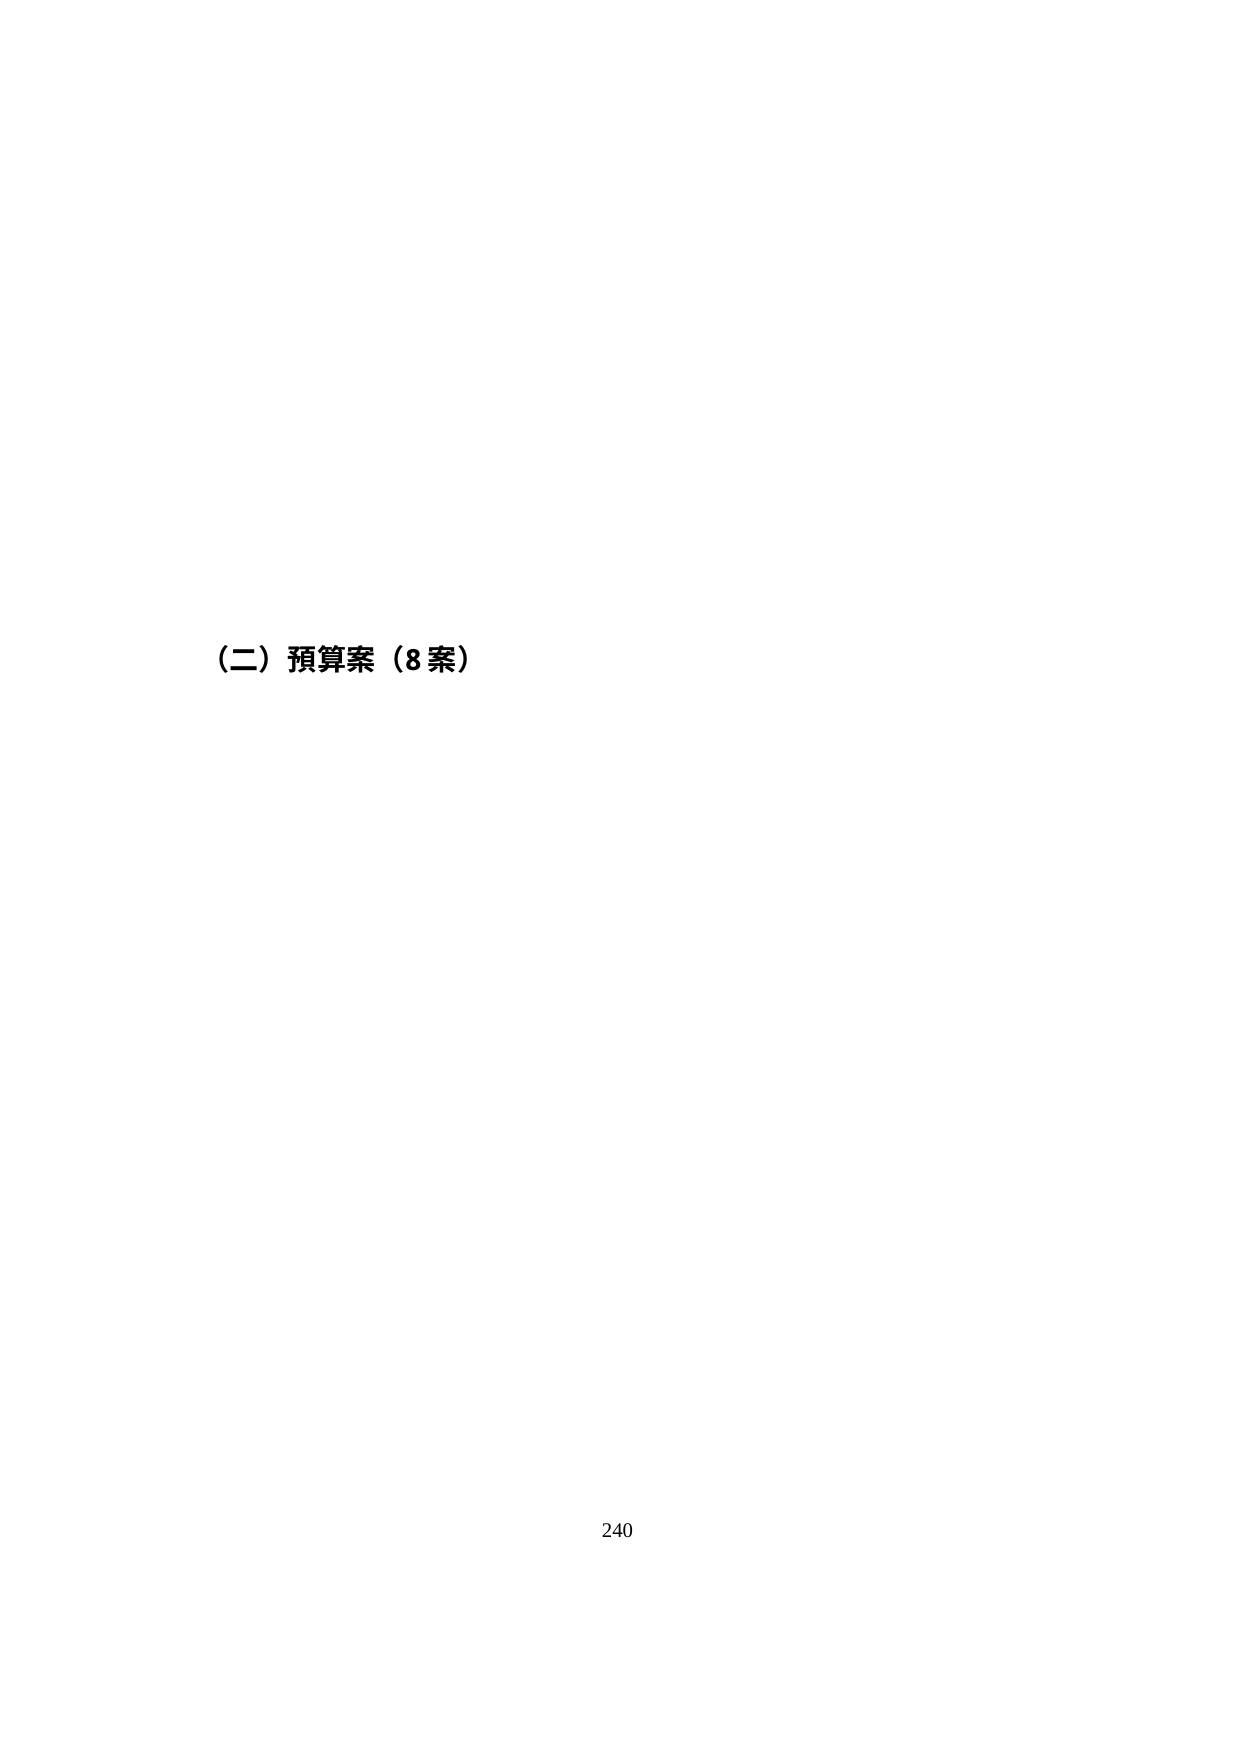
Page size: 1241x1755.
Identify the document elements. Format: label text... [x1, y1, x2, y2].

text （二）預算案（8案） [142, 616, 1093, 678]
